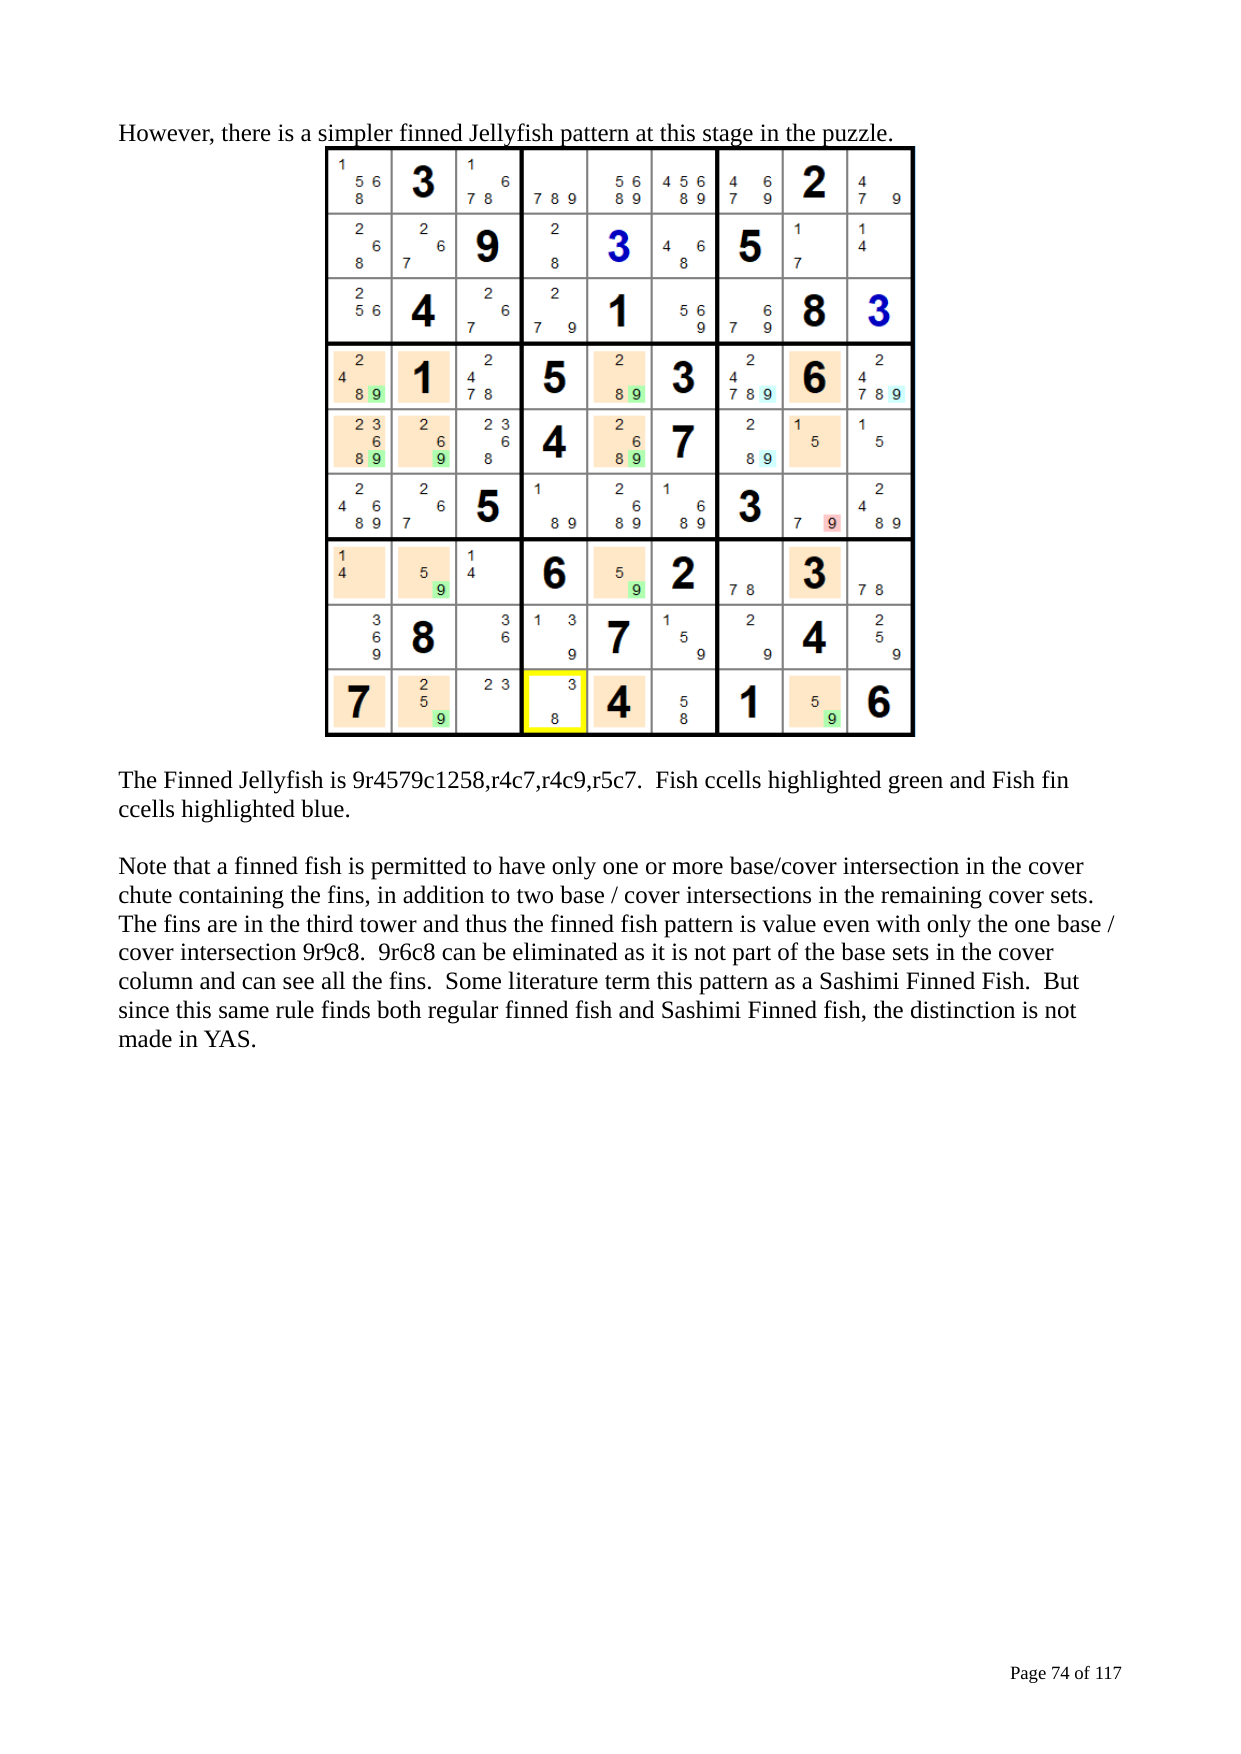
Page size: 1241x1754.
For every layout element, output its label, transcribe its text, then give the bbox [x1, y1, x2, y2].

picture [325, 146, 916, 737]
text However, there is a simpler finned Jellyfish pattern at this stage in the puzzle. [118, 118, 1122, 147]
text The Finned Jellyfish is 9r4579c1258,r4c7,r4c9,r5c7. Fish ccells highlighted green and Fish fin ccells highlighted blue. [118, 765, 1122, 822]
text Note that a finned fish is permitted to have only one or more base/cover intersection in the cover chute containing the fins, in addition to two base / cover intersections in the remaining cover sets. The fins are in the third tower and thus the finned fish pattern is value even with only the one base / cover intersection 9r9c8. 9r6c8 can be eliminated as it is not part of the base sets in the cover column and can see all the fins. Some literature term this pattern as a Sashimi Finned Fish. But since this same rule finds both regular finned fish and Sashimi Finned fish, the distinction is not made in YAS. [118, 851, 1122, 1052]
